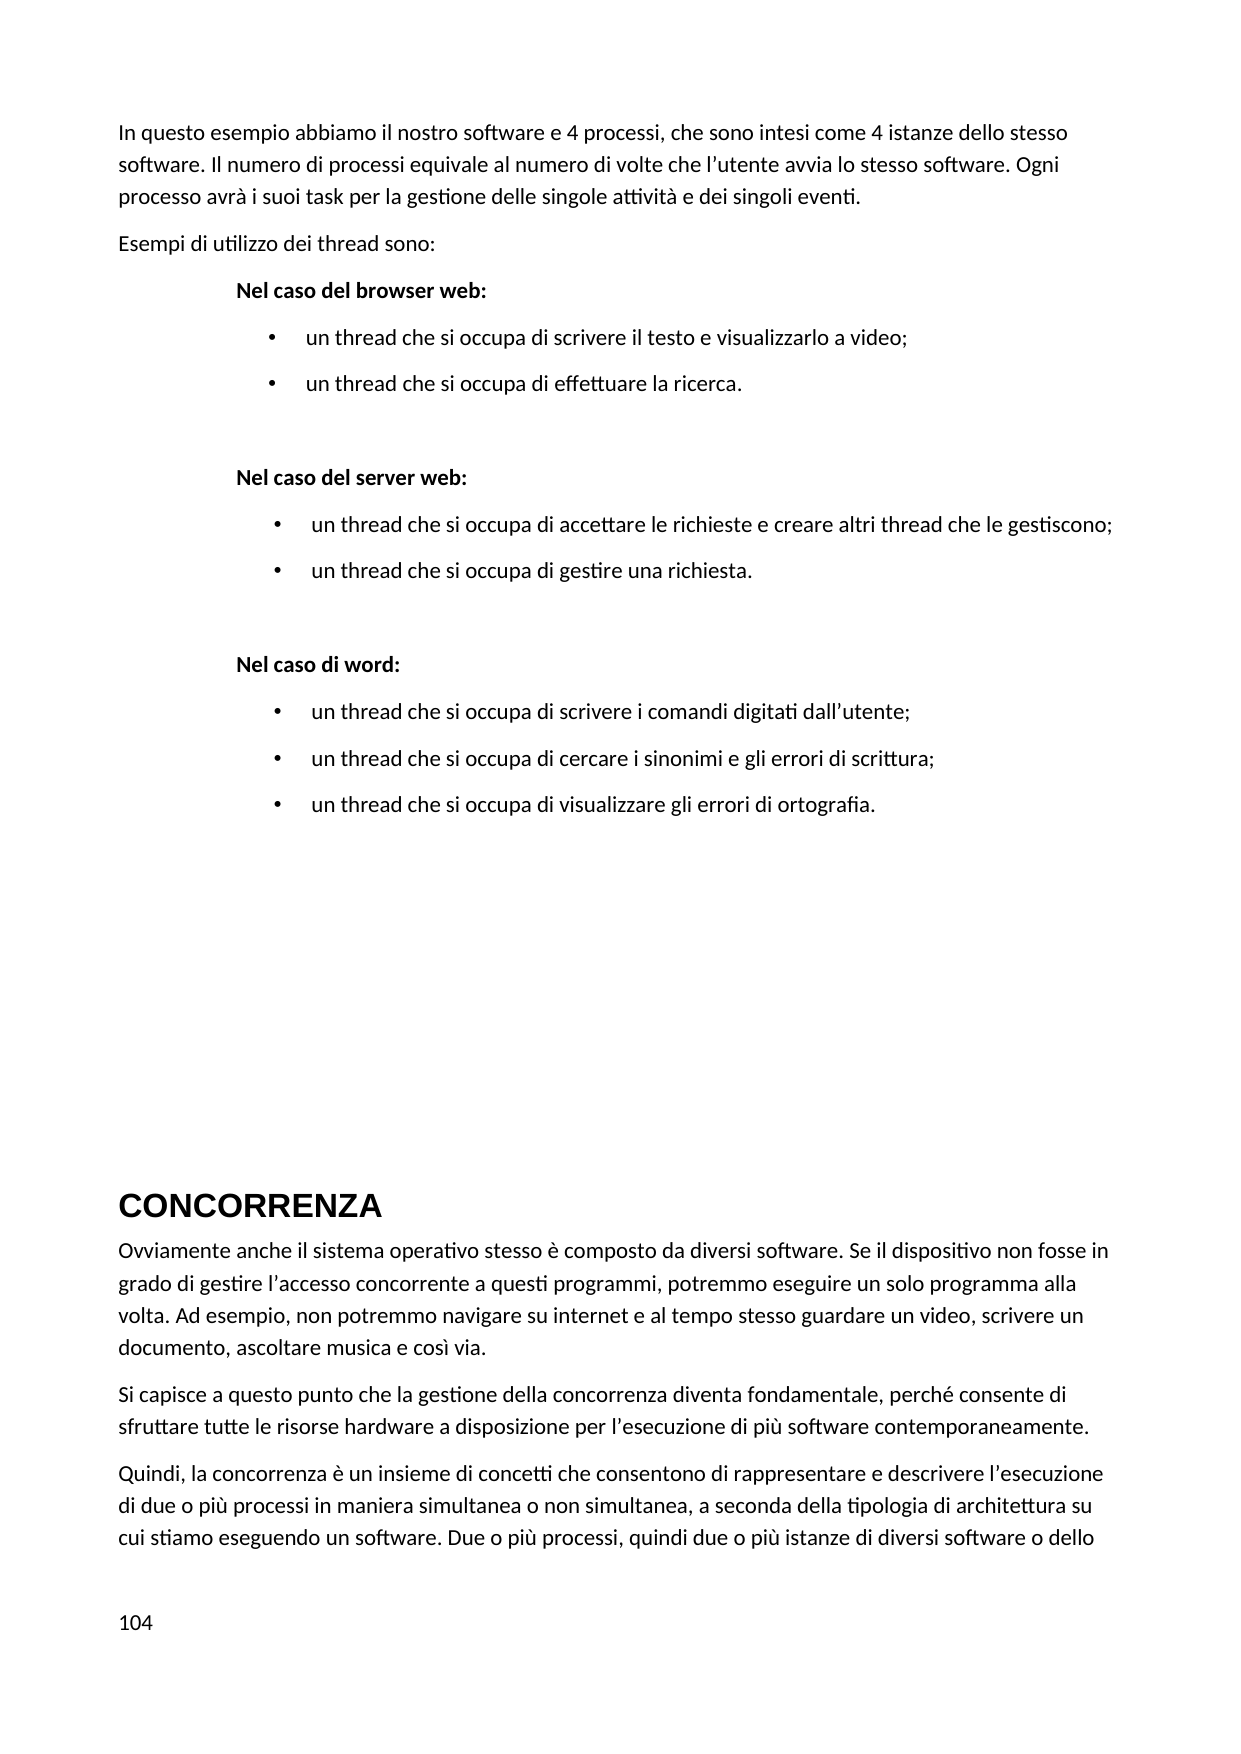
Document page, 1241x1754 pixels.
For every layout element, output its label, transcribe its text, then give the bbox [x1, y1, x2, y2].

text Nel caso di word: [118, 650, 1122, 678]
list un thread che si occupa di gestire una richiesta. [274, 557, 1122, 585]
subtitle CONCORRENZA [118, 1186, 1122, 1224]
list un thread che si occupa di visualizzare gli errori di ortografia. [274, 791, 1122, 818]
text Quindi, la concorrenza è un insieme di concetti che consentono di rappresentare e descrivere l’esecuzione di due o più processi in maniera simultanea o non simultanea, a seconda della tipologia di architettura su cui stiamo eseguendo un software. Due o più processi, quindi due o più istanze di diversi software o dello [118, 1459, 1122, 1551]
text Esempi di utilizzo dei thread sono: [118, 229, 1122, 257]
text Nel caso del server web: [118, 463, 1122, 491]
text Nel caso del browser web: [118, 276, 1122, 304]
list un thread che si occupa di effettuare la ricerca. [268, 369, 1122, 398]
list un thread che si occupa di accettare le richieste e creare altri thread che le gestiscono; [274, 510, 1122, 538]
text Ovviamente anche il sistema operativo stesso è composto da diversi software. Se il dispositivo non fosse in grado di gestire l’accesso concorrente a questi programmi, potremmo eseguire un solo programma alla volta. Ad esempio, non potremmo navigare su internet e al tempo stesso guardare un video, scrivere un documento, ascoltare musica e così via. [118, 1237, 1122, 1361]
list un thread che si occupa di scrivere il testo e visualizzarlo a video; [268, 323, 1122, 351]
list un thread che si occupa di scrivere i comandi digitati dall’utente; [274, 697, 1122, 725]
text In questo esempio abbiamo il nostro software e 4 processi, che sono intesi come 4 istanze dello stesso software. Il numero di processi equivale al numero di volte che l’utente avvia lo stesso software. Ogni processo avrà i suoi task per la gestione delle singole attività e dei singoli eventi. [118, 118, 1122, 211]
list un thread che si occupa di cercare i sinonimi e gli errori di scrittura; [274, 744, 1122, 772]
text Si capisce a questo punto che la gestione della concorrenza diventa fondamentale, perché consente di sfruttare tutte le risorse hardware a disposizione per l’esecuzione di più software contemporaneamente. [118, 1380, 1122, 1440]
